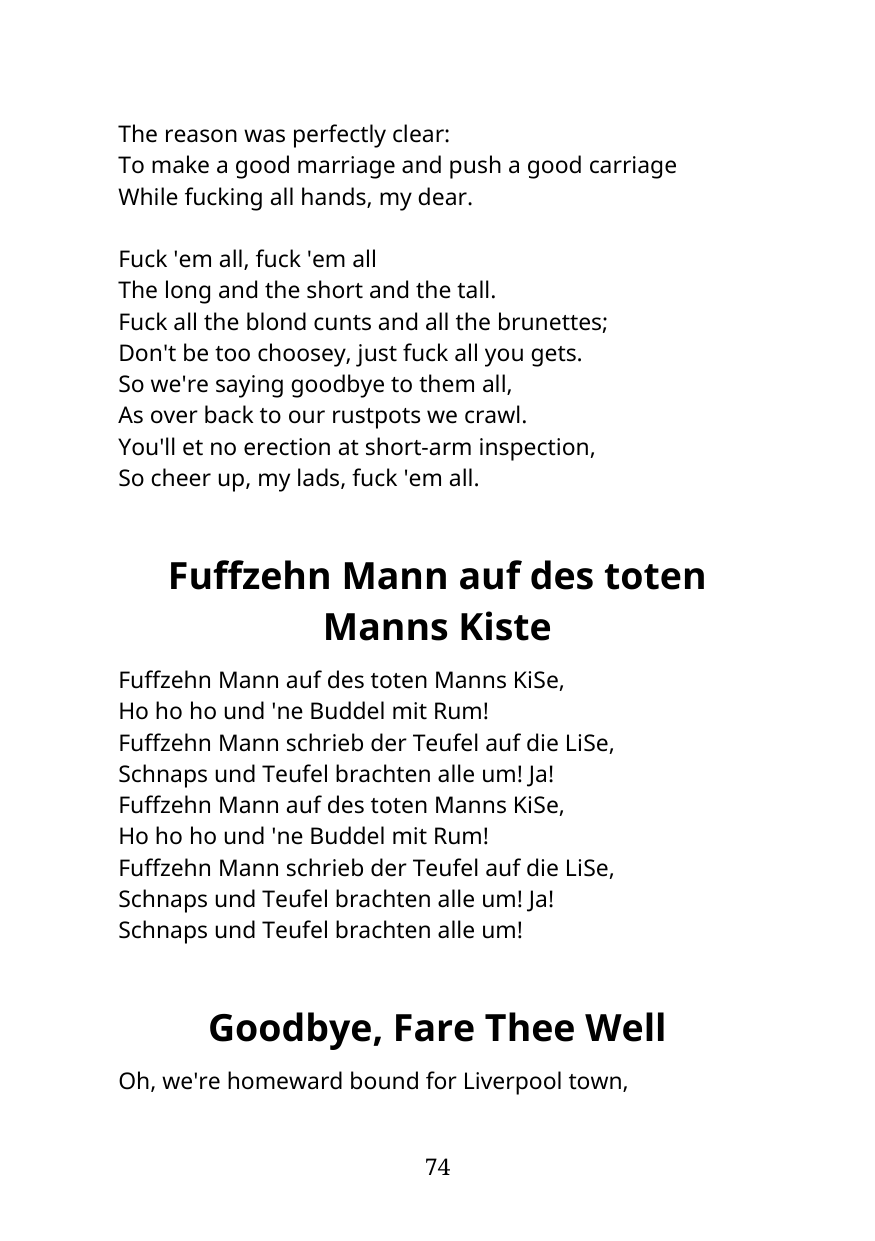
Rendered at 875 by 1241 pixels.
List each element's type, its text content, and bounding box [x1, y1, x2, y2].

subtitle Goodbye, Fare Thee Well [118, 1001, 756, 1052]
text The reason was perfectly clear: To make a good marriage and push a good carriage While fucking all hands, my dear. Fuck 'em all, fuck 'em all The long and the short and the tall. Fuck all the blond cunts and all the brunettes; Don't be too choosey, just fuck all you gets. So we're saying goodbye to them all, As over back to our rustpots we crawl. You'll et no erection at short-arm inspection, So cheer up, my lads, fuck 'em all. [118, 118, 756, 493]
subtitle Fuffzehn Mann auf des toten Manns Kiste [118, 549, 756, 651]
text Oh, we're homeward bound for Liverpool town, [118, 1065, 756, 1096]
text Fuffzehn Mann auf des toten Manns KiSe, Ho ho ho und 'ne Buddel mit Rum! Fuffzehn Mann schrieb der Teufel auf die LiSe, Schnaps und Teufel brachten alle um! Ja! [118, 664, 756, 789]
text Schnaps und Teufel brachten alle um! [118, 914, 756, 945]
text Fuffzehn Mann auf des toten Manns KiSe, Ho ho ho und 'ne Buddel mit Rum! Fuffzehn Mann schrieb der Teufel auf die LiSe, Schnaps und Teufel brachten alle um! Ja! [118, 789, 756, 914]
